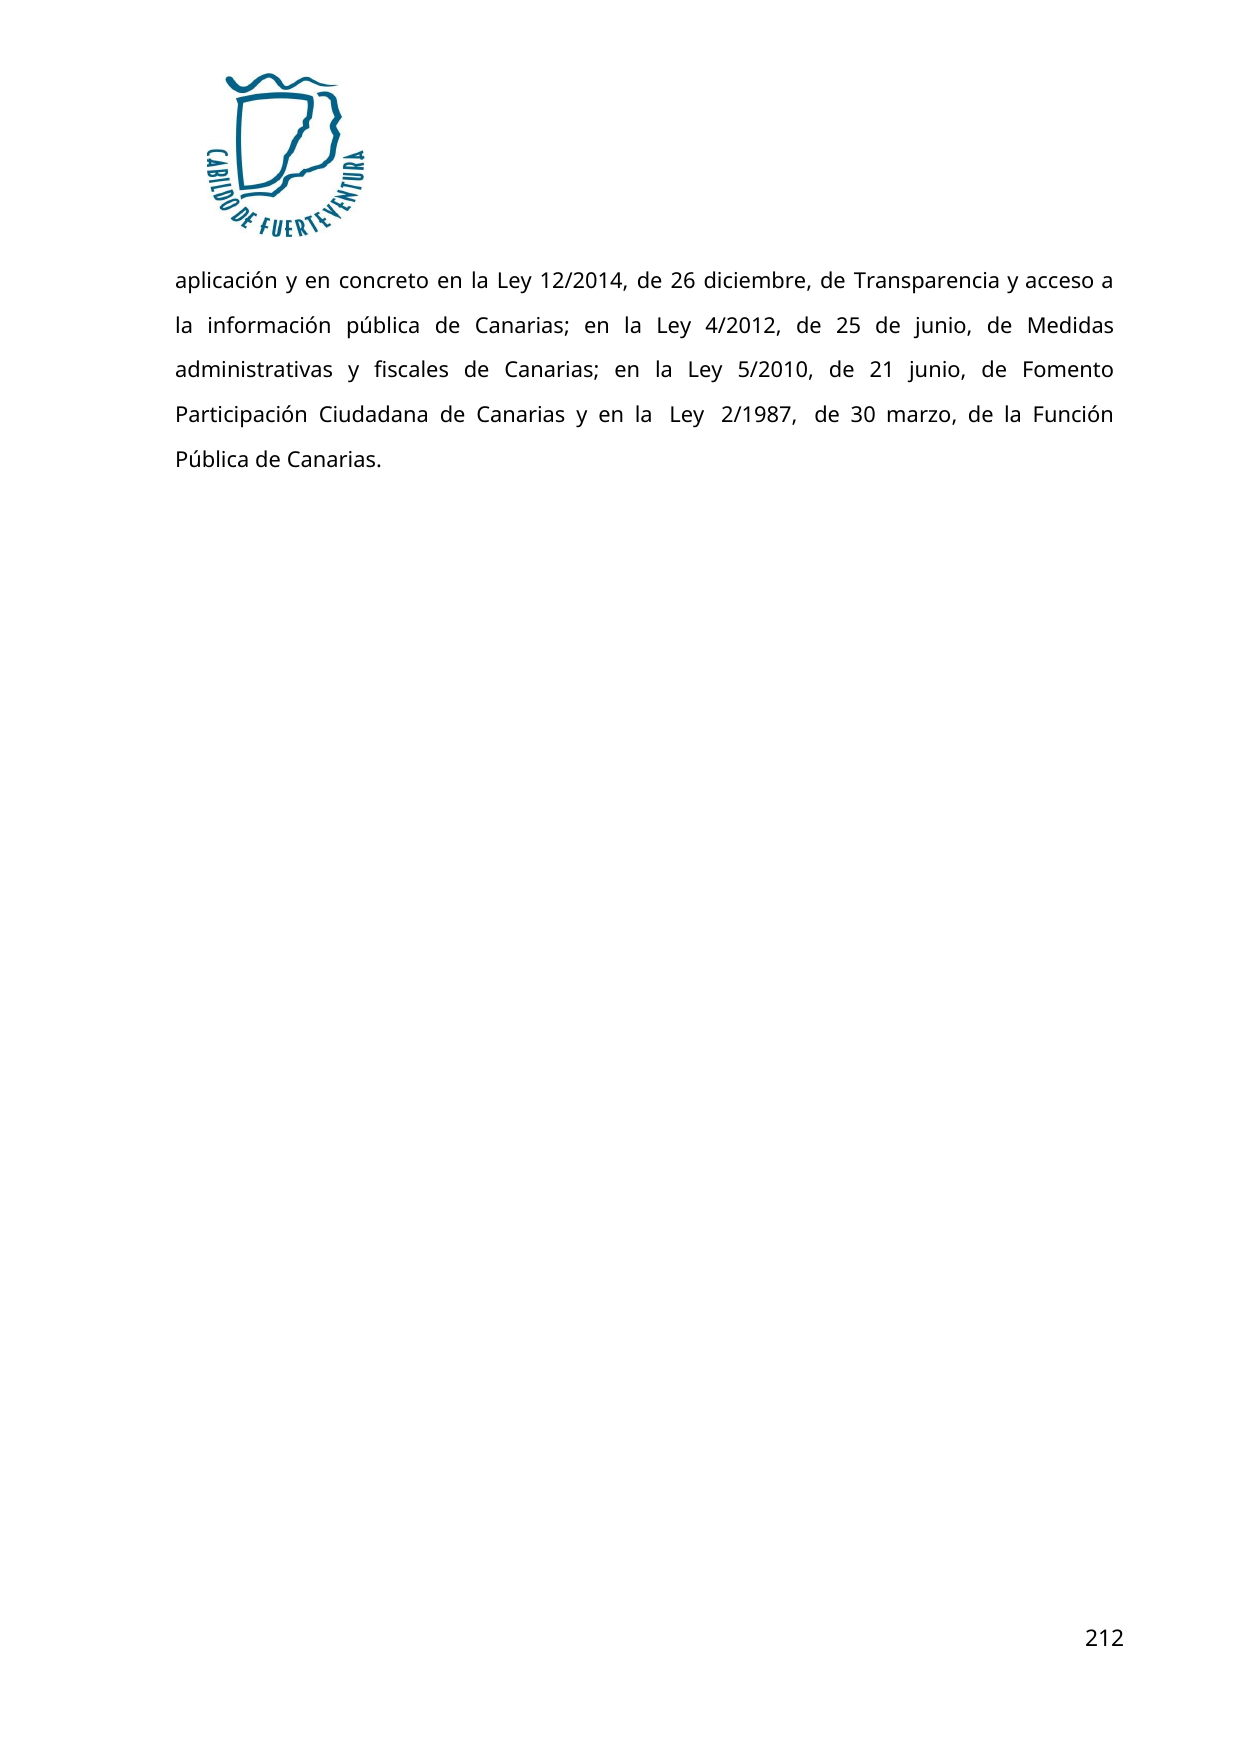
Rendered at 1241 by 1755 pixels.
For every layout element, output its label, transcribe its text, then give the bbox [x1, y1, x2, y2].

list aplicación y en concreto en la Ley 12/2014, de 26 diciembre, de Transparencia y acceso a la información pública de Canarias; en la Ley 4/2012, de 25 de junio, de Medidas administrativas y fiscales de Canarias; en la Ley 5/2010, de 21 junio, de Fomento Participación Ciudadana de Canarias y en la Ley 2/1987, de 30 marzo, de la Función Pública de Canarias. [175, 265, 1114, 473]
